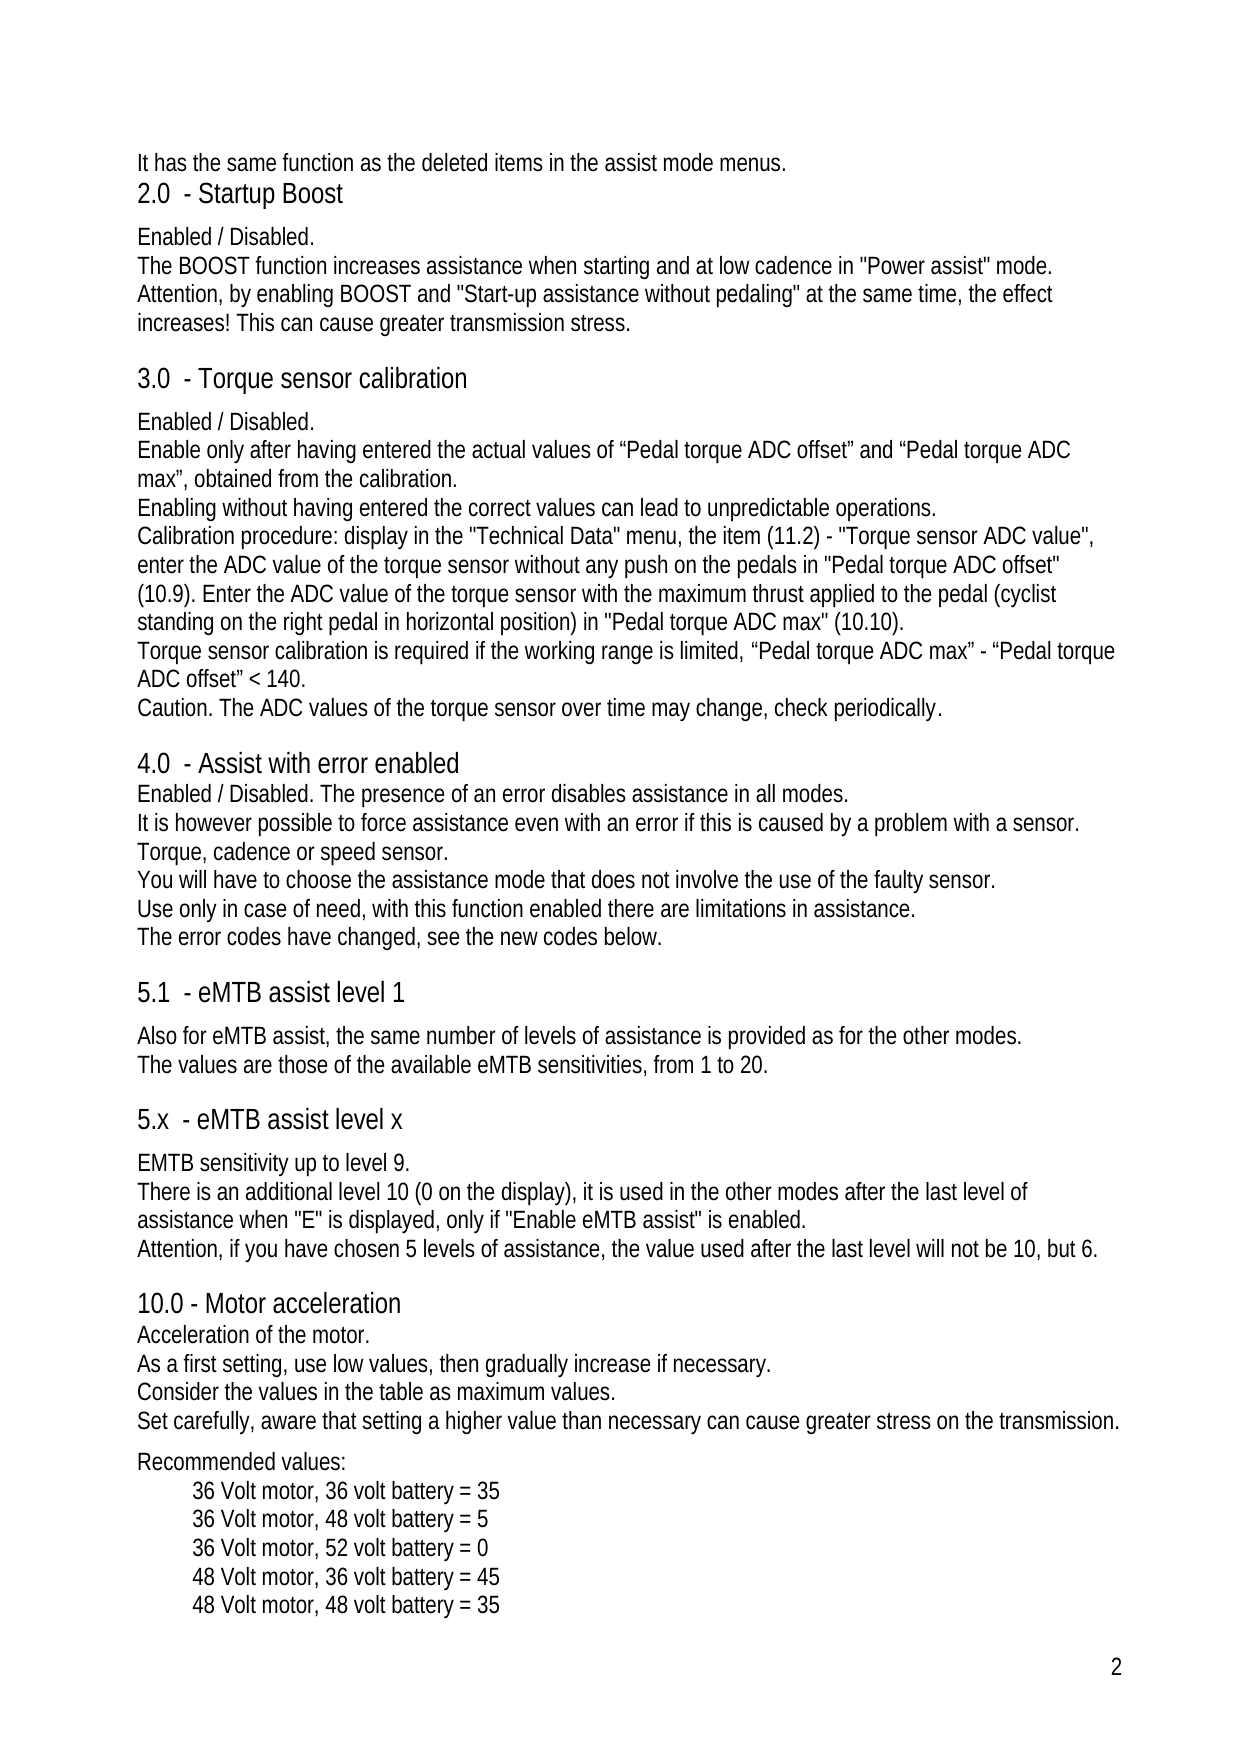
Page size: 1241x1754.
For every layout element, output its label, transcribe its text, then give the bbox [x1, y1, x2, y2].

text Use only in case of need, with this function enabled there are limitations in assistance. [137, 894, 1122, 922]
text 48 Volt motor, 48 volt battery = 35 [137, 1590, 1122, 1619]
text EMTB sensitivity up to level 9. [137, 1148, 1122, 1177]
text Attention, by enabling BOOST and "Start-up assistance without pedaling" at the same time, the effect increases! This can cause greater transmission stress. [137, 279, 1122, 337]
text Acceleration of the motor. [137, 1320, 1122, 1349]
text 4.0 - Assist with error enabled [137, 746, 1122, 779]
text Enabled / Disabled. [137, 407, 1122, 435]
text Caution. The ADC values of the torque sensor over time may change, check periodically. [137, 693, 1122, 722]
text Also for eMTB assist, the same number of levels of assistance is provided as for the other modes. [137, 1021, 1122, 1049]
text Torque, cadence or speed sensor. [137, 836, 1122, 865]
text Recommended values: [137, 1447, 1122, 1476]
text Enabled / Disabled. The presence of an error disables assistance in all modes. [137, 779, 1122, 808]
text The BOOST function increases assistance when starting and at low cadence in "Power assist" mode. [137, 251, 1122, 279]
text You will have to choose the assistance mode that does not involve the use of the faulty sensor. [137, 865, 1122, 894]
text 36 Volt motor, 36 volt battery = 35 [137, 1476, 1122, 1504]
text Enable only after having entered the actual values of “Pedal torque ADC offset” and “Pedal torque ADC max”, obtained from the calibration. [137, 435, 1122, 493]
text 48 Volt motor, 36 volt battery = 45 [137, 1562, 1122, 1590]
text 2.0 - Startup Boost [137, 176, 1122, 210]
text 36 Volt motor, 52 volt battery = 0 [137, 1533, 1122, 1562]
text Calibration procedure: display in the "Technical Data" menu, the item (11.2) - "Torque sensor ADC value", enter the ADC value of the torque sensor without any push on the pedals in "Pedal torque ADC offset" (10.9). Enter the ADC value of the torque sensor with the maximum thrust applied to the pedal (cyclist standing on the right pedal in horizontal position) in "Pedal torque ADC max" (10.10). [137, 521, 1122, 636]
text It is however possible to force assistance even with an error if this is caused by a problem with a sensor. [137, 808, 1122, 836]
text Consider the values in the table as maximum values. [137, 1377, 1122, 1406]
text 5.x - eMTB assist level x [137, 1102, 1122, 1136]
text Enabling without having entered the correct values can lead to unpredictable operations. [137, 493, 1122, 521]
text 36 Volt motor, 48 volt battery = 5 [137, 1504, 1122, 1533]
text Set carefully, aware that setting a higher value than necessary can cause greater stress on the transmission. [137, 1406, 1122, 1435]
text It has the same function as the deleted items in the assist mode menus. [137, 148, 1122, 176]
text The error codes have changed, see the new codes below. [137, 922, 1122, 951]
text Enabled / Disabled. [137, 222, 1122, 251]
text Torque sensor calibration is required if the working range is limited, “Pedal torque ADC max” - “Pedal torque ADC offset” < 140. [137, 636, 1122, 693]
text 3.0 - Torque sensor calibration [137, 361, 1122, 394]
text As a first setting, use low values, then gradually increase if necessary. [137, 1349, 1122, 1377]
text There is an additional level 10 (0 on the display), it is used in the other modes after the last level of assistance when "E" is displayed, only if "Enable eMTB assist" is enabled. [137, 1177, 1122, 1234]
text Attention, if you have chosen 5 levels of assistance, the value used after the last level will not be 10, but 6. [137, 1234, 1122, 1263]
text The values are those of the available eMTB sensitivities, from 1 to 20. [137, 1049, 1122, 1078]
text 5.1 - eMTB assist level 1 [137, 975, 1122, 1008]
text 10.0 - Motor acceleration [137, 1287, 1122, 1320]
